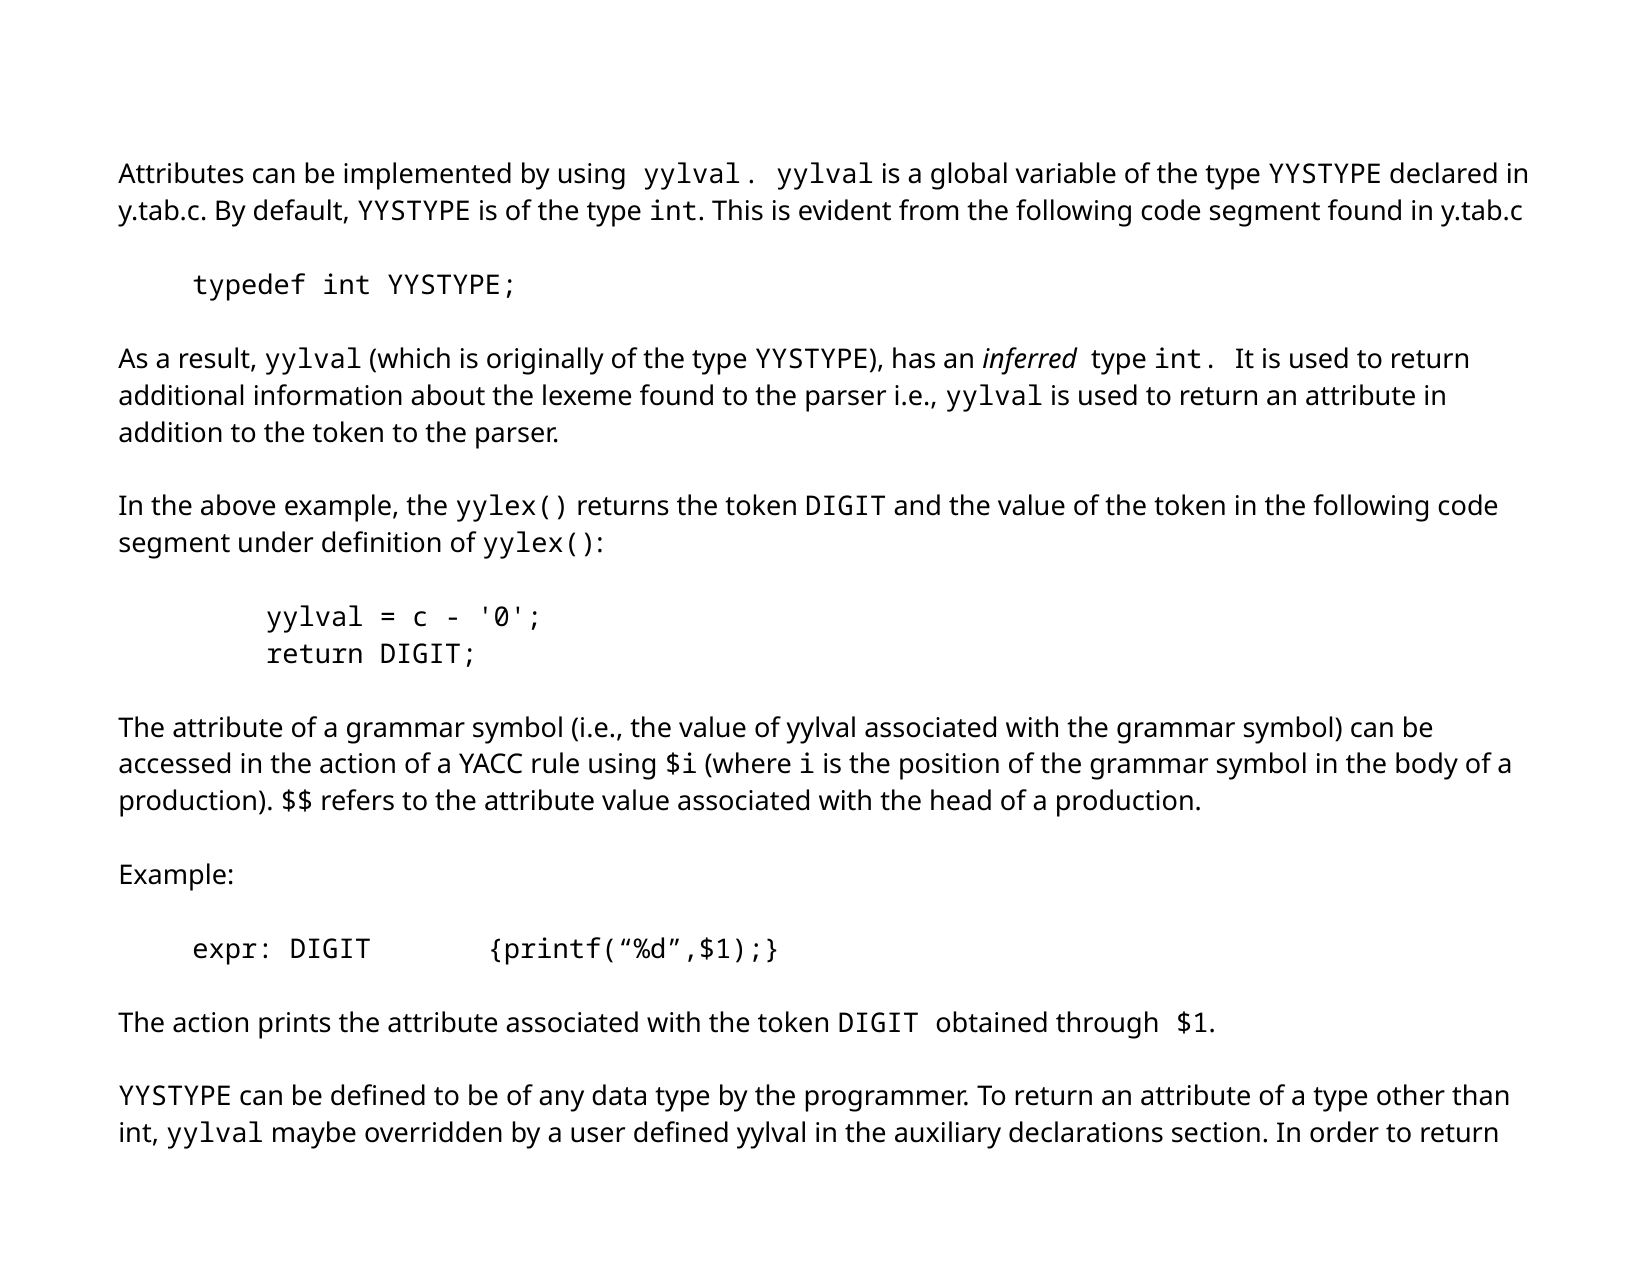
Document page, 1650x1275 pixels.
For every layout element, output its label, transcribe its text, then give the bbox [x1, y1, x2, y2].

text YYSTYPE can be defined to be of any data type by the programmer. To return an attribute of a type other than int, yylval maybe overridden by a user defined yylval in the auxiliary declarations section. In order to return [118, 1077, 1532, 1151]
text The action prints the attribute associated with the token DIGIT obtained through $1. [118, 1003, 1532, 1040]
text expr: DIGIT {printf(“%d”,$1);} [118, 929, 1532, 966]
text return DIGIT; [118, 634, 1532, 671]
text yylval = c - '0'; [118, 597, 1532, 634]
text The attribute of a grammar symbol (i.e., the value of yylval associated with the grammar symbol) can be accessed in the action of a YACC rule using $i (where i is the position of the grammar symbol in the body of a production). $$ refers to the attribute value associated with the head of a production. [118, 708, 1532, 819]
text As a result, yylval (which is originally of the type YYSTYPE), has an inferred type int. It is used to return additional information about the lexeme found to the parser i.e., yylval is used to return an attribute in addition to the token to the parser. [118, 339, 1532, 450]
text Example: [118, 856, 1532, 892]
text Attributes can be implemented by using yylval . yylval is a global variable of the type YYSTYPE declared in y.tab.c. By default, YYSTYPE is of the type int. This is evident from the following code segment found in y.tab.c [118, 155, 1532, 229]
text typedef int YYSTYPE; [118, 266, 1532, 302]
text In the above example, the yylex() returns the token DIGIT and the value of the token in the following code segment under definition of yylex(): [118, 487, 1532, 561]
